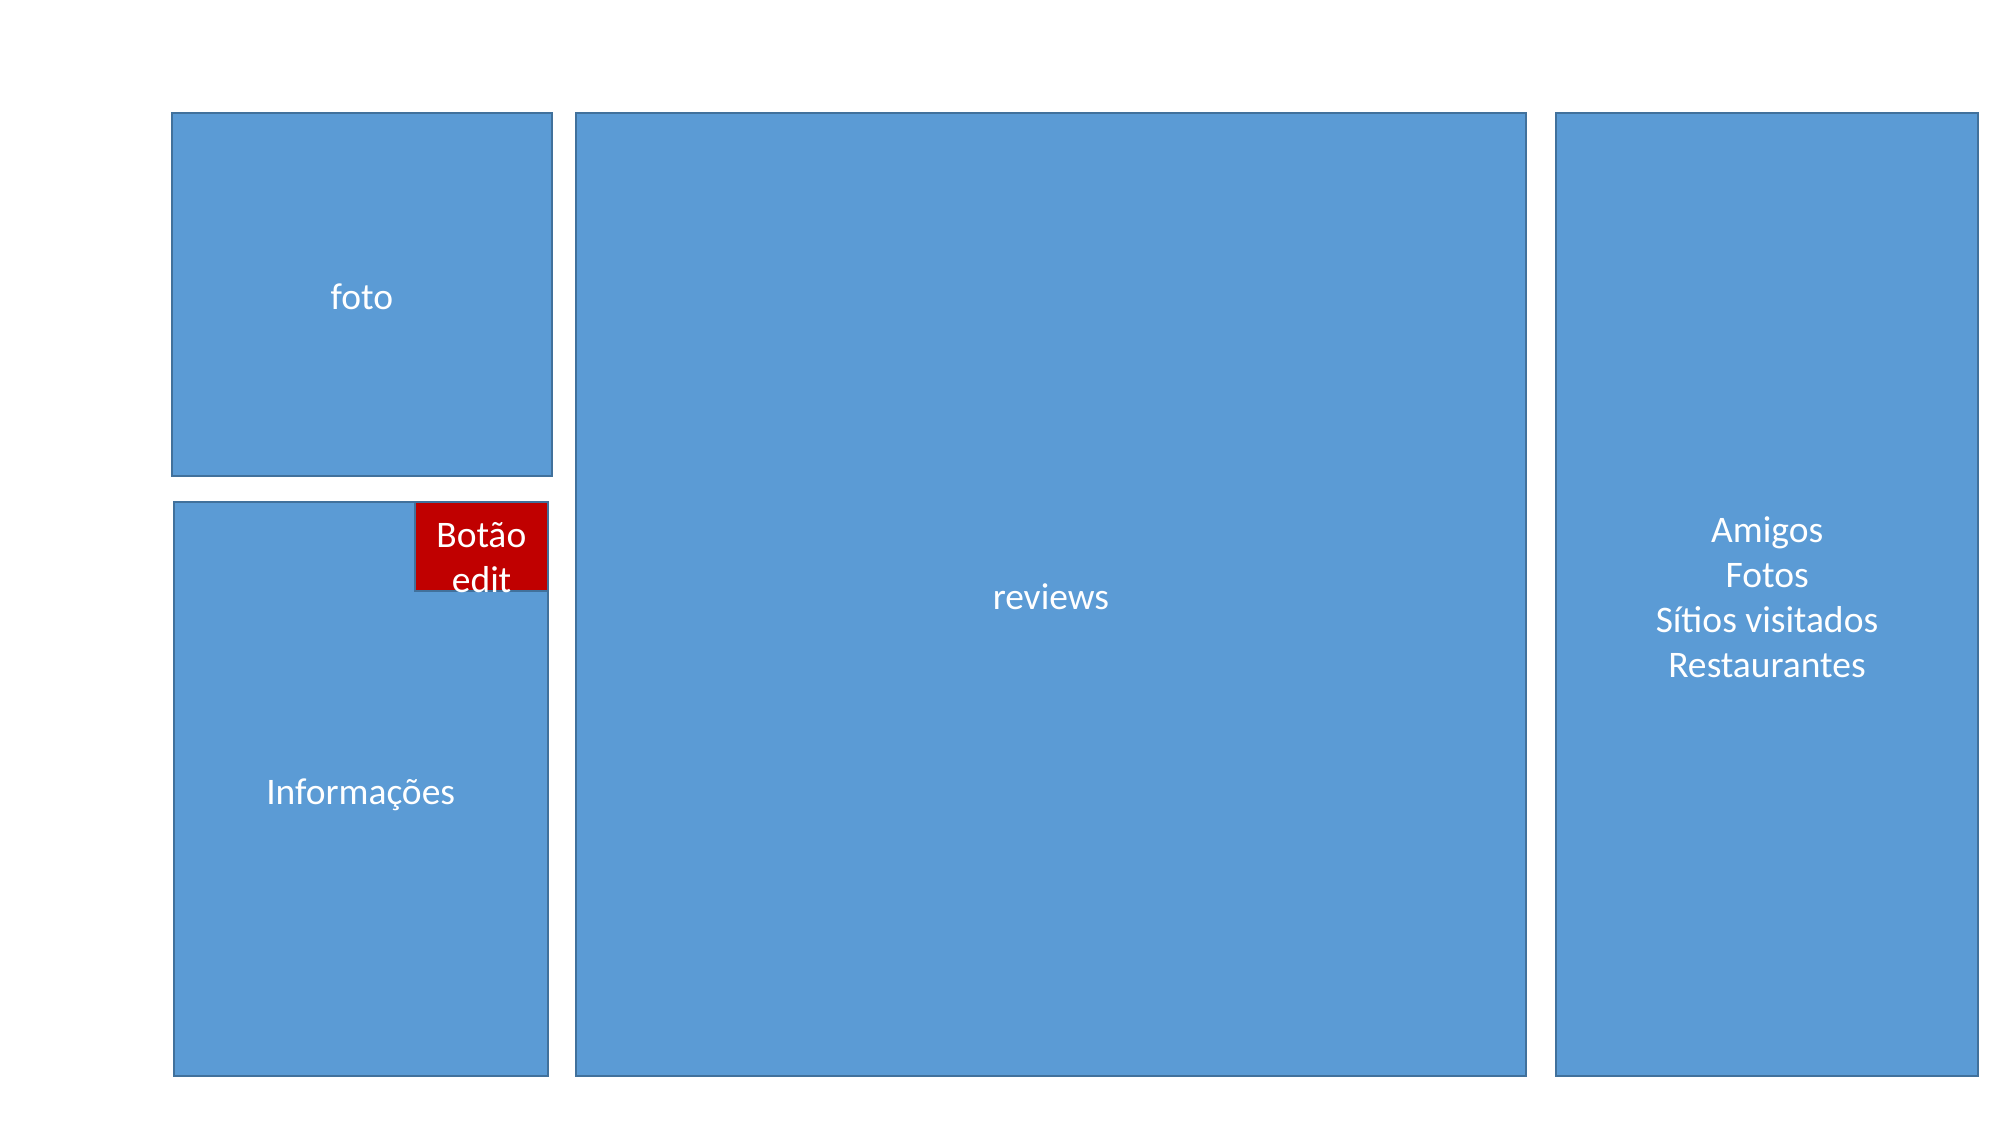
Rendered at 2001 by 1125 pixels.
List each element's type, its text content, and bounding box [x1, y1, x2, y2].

text_box Informações [174, 502, 548, 1076]
text_box Amigos Fotos Sítios visitados Restaurantes [1556, 113, 1978, 1076]
text_box foto [172, 113, 552, 476]
text_box Botão edit [415, 502, 548, 591]
text_box reviews [576, 113, 1526, 1076]
